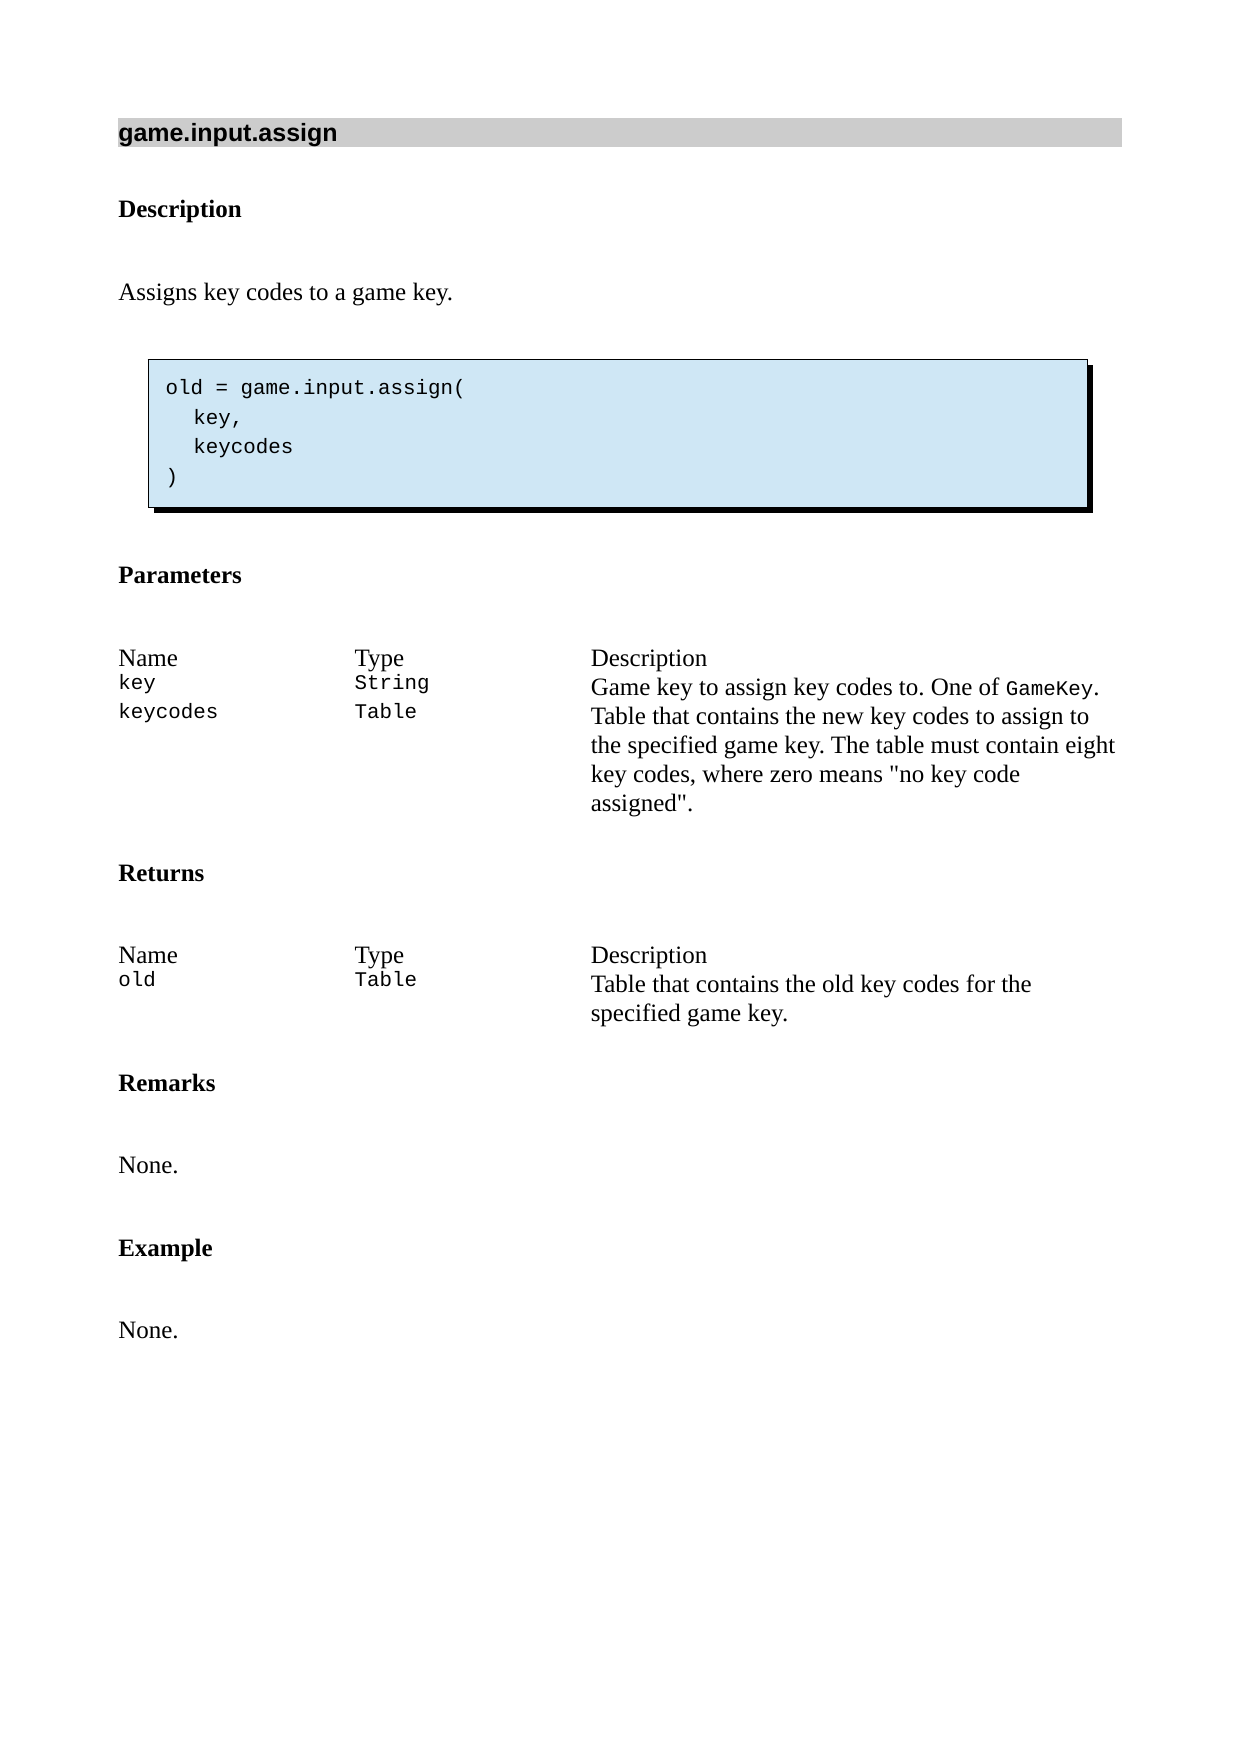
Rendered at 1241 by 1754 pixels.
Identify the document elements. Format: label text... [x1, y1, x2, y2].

text Description [118, 194, 1122, 223]
table_cell old [118, 969, 354, 1026]
text ) [149, 448, 1087, 507]
table_cell Table [354, 701, 591, 816]
subtitle game.input.assign [118, 118, 1122, 147]
table_header Name [118, 643, 354, 672]
text key, [149, 389, 1087, 418]
table_cell Table [354, 969, 591, 1026]
table_cell keycodes [118, 701, 354, 816]
table_cell Game key to assign key codes to. One of GameKey. [591, 672, 1122, 701]
text Parameters [118, 561, 1122, 589]
table_cell key [118, 672, 354, 701]
text Returns [118, 858, 1122, 886]
text Example [118, 1233, 1122, 1261]
table_header Type [354, 643, 591, 672]
text old = game.input.assign( [149, 360, 1087, 389]
text Remarks [118, 1068, 1122, 1096]
text None. [118, 1315, 1122, 1344]
table_header Description [591, 643, 1122, 672]
table_header Name [118, 940, 354, 969]
text Assigns key codes to a game key. [118, 277, 1122, 306]
text None. [118, 1150, 1122, 1179]
table_cell Table that contains the new key codes to assign to the specified game key. The table must contain eight key codes, where zero means "no key code assigned". [591, 701, 1122, 816]
table_cell String [354, 672, 591, 701]
table_header Description [591, 940, 1122, 969]
text keycodes [149, 418, 1087, 448]
table_header Type [354, 940, 591, 969]
table_cell Table that contains the old key codes for the specified game key. [591, 969, 1122, 1026]
